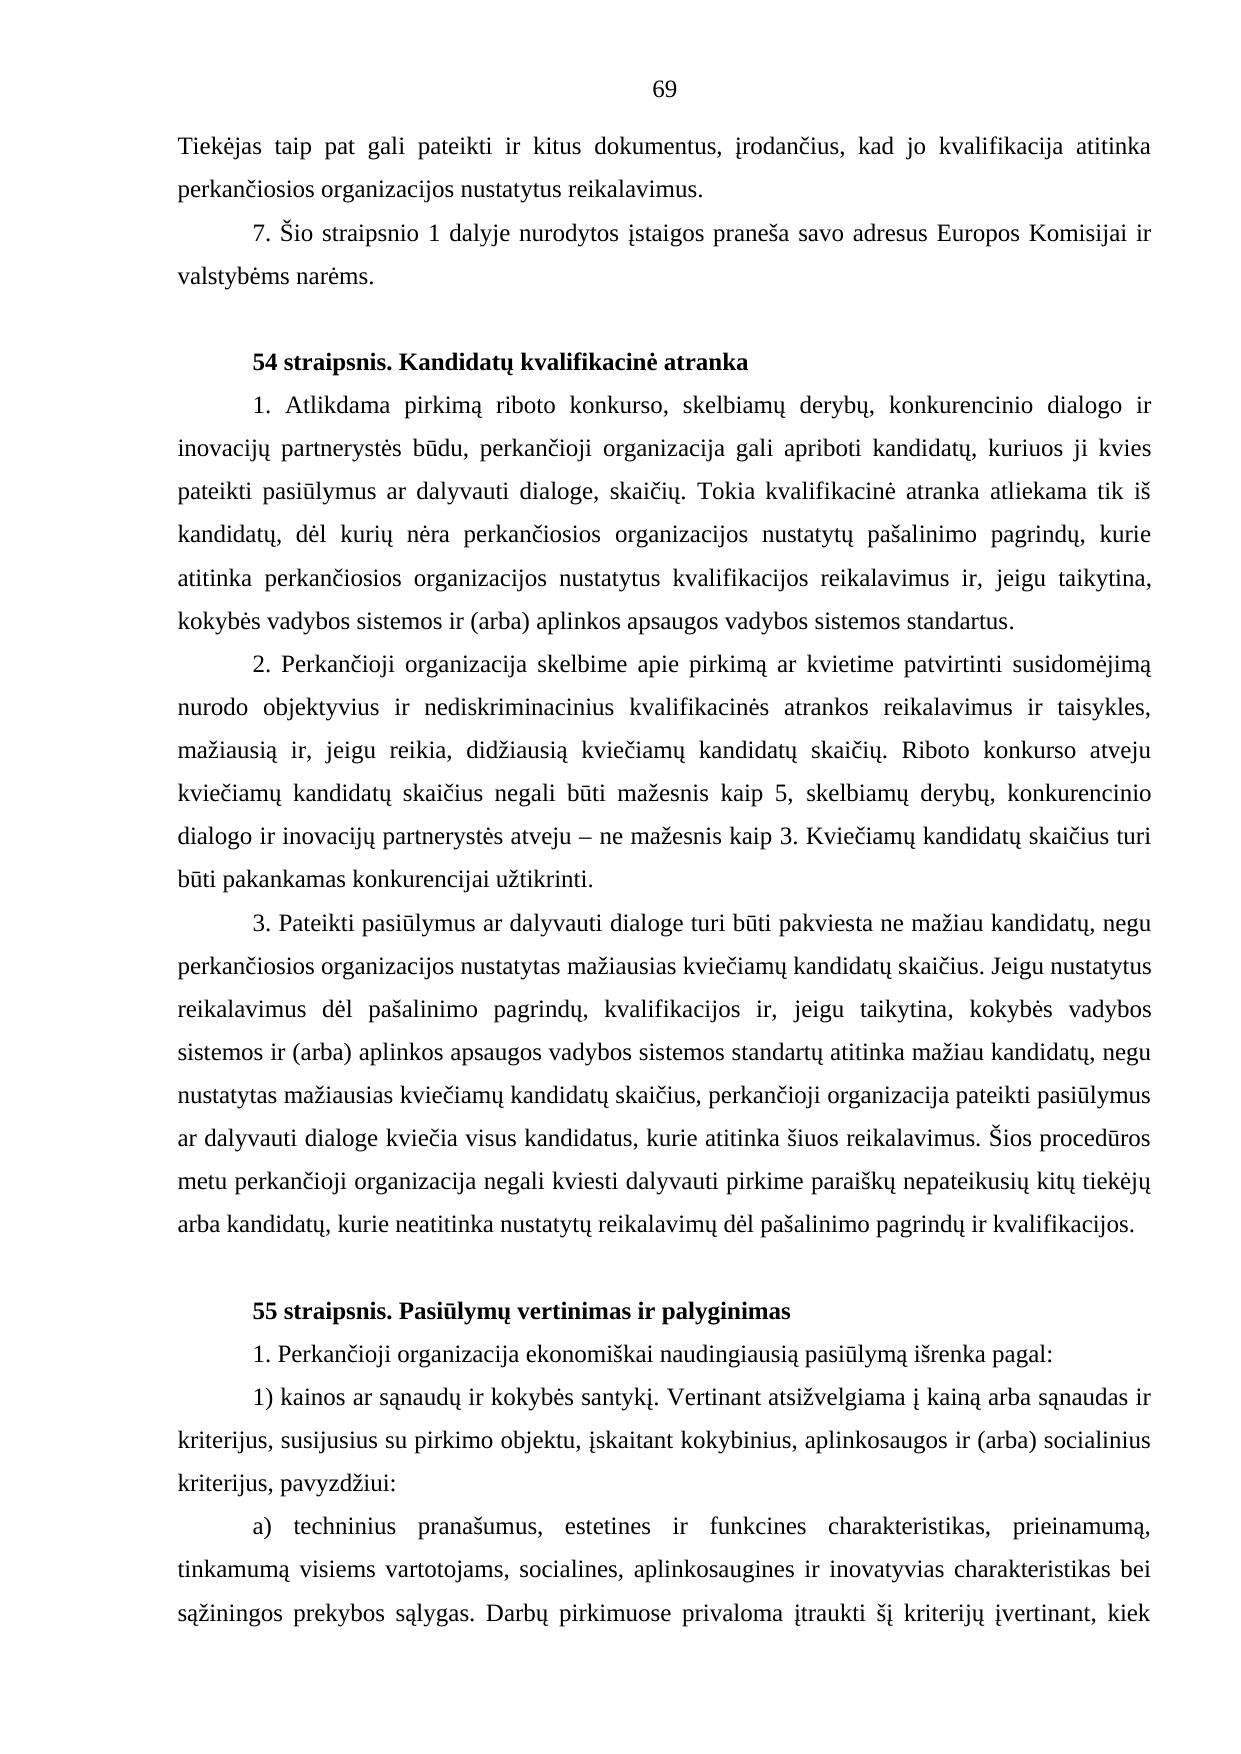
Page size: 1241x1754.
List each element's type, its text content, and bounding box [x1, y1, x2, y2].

text 7. Šio straipsnio 1 dalyje nurodytos įstaigos praneša savo adresus Europos Komisijai ir valstybėms narėms. [177, 218, 1152, 289]
text Tiekėjas taip pat gali pateikti ir kitus dokumentus, įrodančius, kad jo kvalifikacija atitinka perkančiosios organizacijos nustatytus reikalavimus. [177, 131, 1152, 203]
text 1. Atlikdama pirkimą riboto konkurso, skelbiamų derybų, konkurencinio dialogo ir inovacijų partnerystės būdu, perkančioji organizacija gali apriboti kandidatų, kuriuos ji kvies pateikti pasiūlymus ar dalyvauti dialoge, skaičių. Tokia kvalifikacinė atranka atliekama tik iš kandidatų, dėl kurių nėra perkančiosios organizacijos nustatytų pašalinimo pagrindų, kurie atitinka perkančiosios organizacijos nustatytus kvalifikacijos reikalavimus ir, jeigu taikytina, kokybės vadybos sistemos ir (arba) aplinkos apsaugos vadybos sistemos standartus. [177, 390, 1152, 634]
text 54 straipsnis. Kandidatų kvalifikacinė atranka [177, 347, 1152, 376]
text 3. Pateikti pasiūlymus ar dalyvauti dialoge turi būti pakviesta ne mažiau kandidatų, negu perkančiosios organizacijos nustatytas mažiausias kviečiamų kandidatų skaičius. Jeigu nustatytus reikalavimus dėl pašalinimo pagrindų, kvalifikacijos ir, jeigu taikytina, kokybės vadybos sistemos ir (arba) aplinkos apsaugos vadybos sistemos standartų atitinka mažiau kandidatų, negu nustatytas mažiausias kviečiamų kandidatų skaičius, perkančioji organizacija pateikti pasiūlymus ar dalyvauti dialoge kviečia visus kandidatus, kurie atitinka šiuos reikalavimus. Šios procedūros metu perkančioji organizacija negali kviesti dalyvauti pirkime paraiškų nepateikusių kitų tiekėjų arba kandidatų, kurie neatitinka nustatytų reikalavimų dėl pašalinimo pagrindų ir kvalifikacijos. [177, 908, 1152, 1238]
text 1) kainos ar sąnaudų ir kokybės santykį. Vertinant atsižvelgiama į kainą arba sąnaudas ir kriterijus, susijusius su pirkimo objektu, įskaitant kokybinius, aplinkosaugos ir (arba) socialinius kriterijus, pavyzdžiui: [177, 1382, 1152, 1497]
text 55 straipsnis. Pasiūlymų vertinimas ir palyginimas [177, 1296, 1152, 1324]
text 2. Perkančioji organizacija skelbime apie pirkimą ar kvietime patvirtinti susidomėjimą nurodo objektyvius ir nediskriminacinius kvalifikacinės atrankos reikalavimus ir taisykles, mažiausią ir, jeigu reikia, didžiausią kviečiamų kandidatų skaičių. Riboto konkurso atveju kviečiamų kandidatų skaičius negali būti mažesnis kaip 5, skelbiamų derybų, konkurencinio dialogo ir inovacijų partnerystės atveju – ne mažesnis kaip 3. Kviečiamų kandidatų skaičius turi būti pakankamas konkurencijai užtikrinti. [177, 649, 1152, 893]
text 1. Perkančioji organizacija ekonomiškai naudingiausią pasiūlymą išrenka pagal: [177, 1339, 1152, 1368]
text a) techninius pranašumus, estetines ir funkcines charakteristikas, prieinamumą, tinkamumą visiems vartotojams, socialines, aplinkosaugines ir inovatyvias charakteristikas bei sąžiningos prekybos sąlygas. Darbų pirkimuose privaloma įtraukti šį kriterijų įvertinant, kiek [177, 1511, 1152, 1626]
